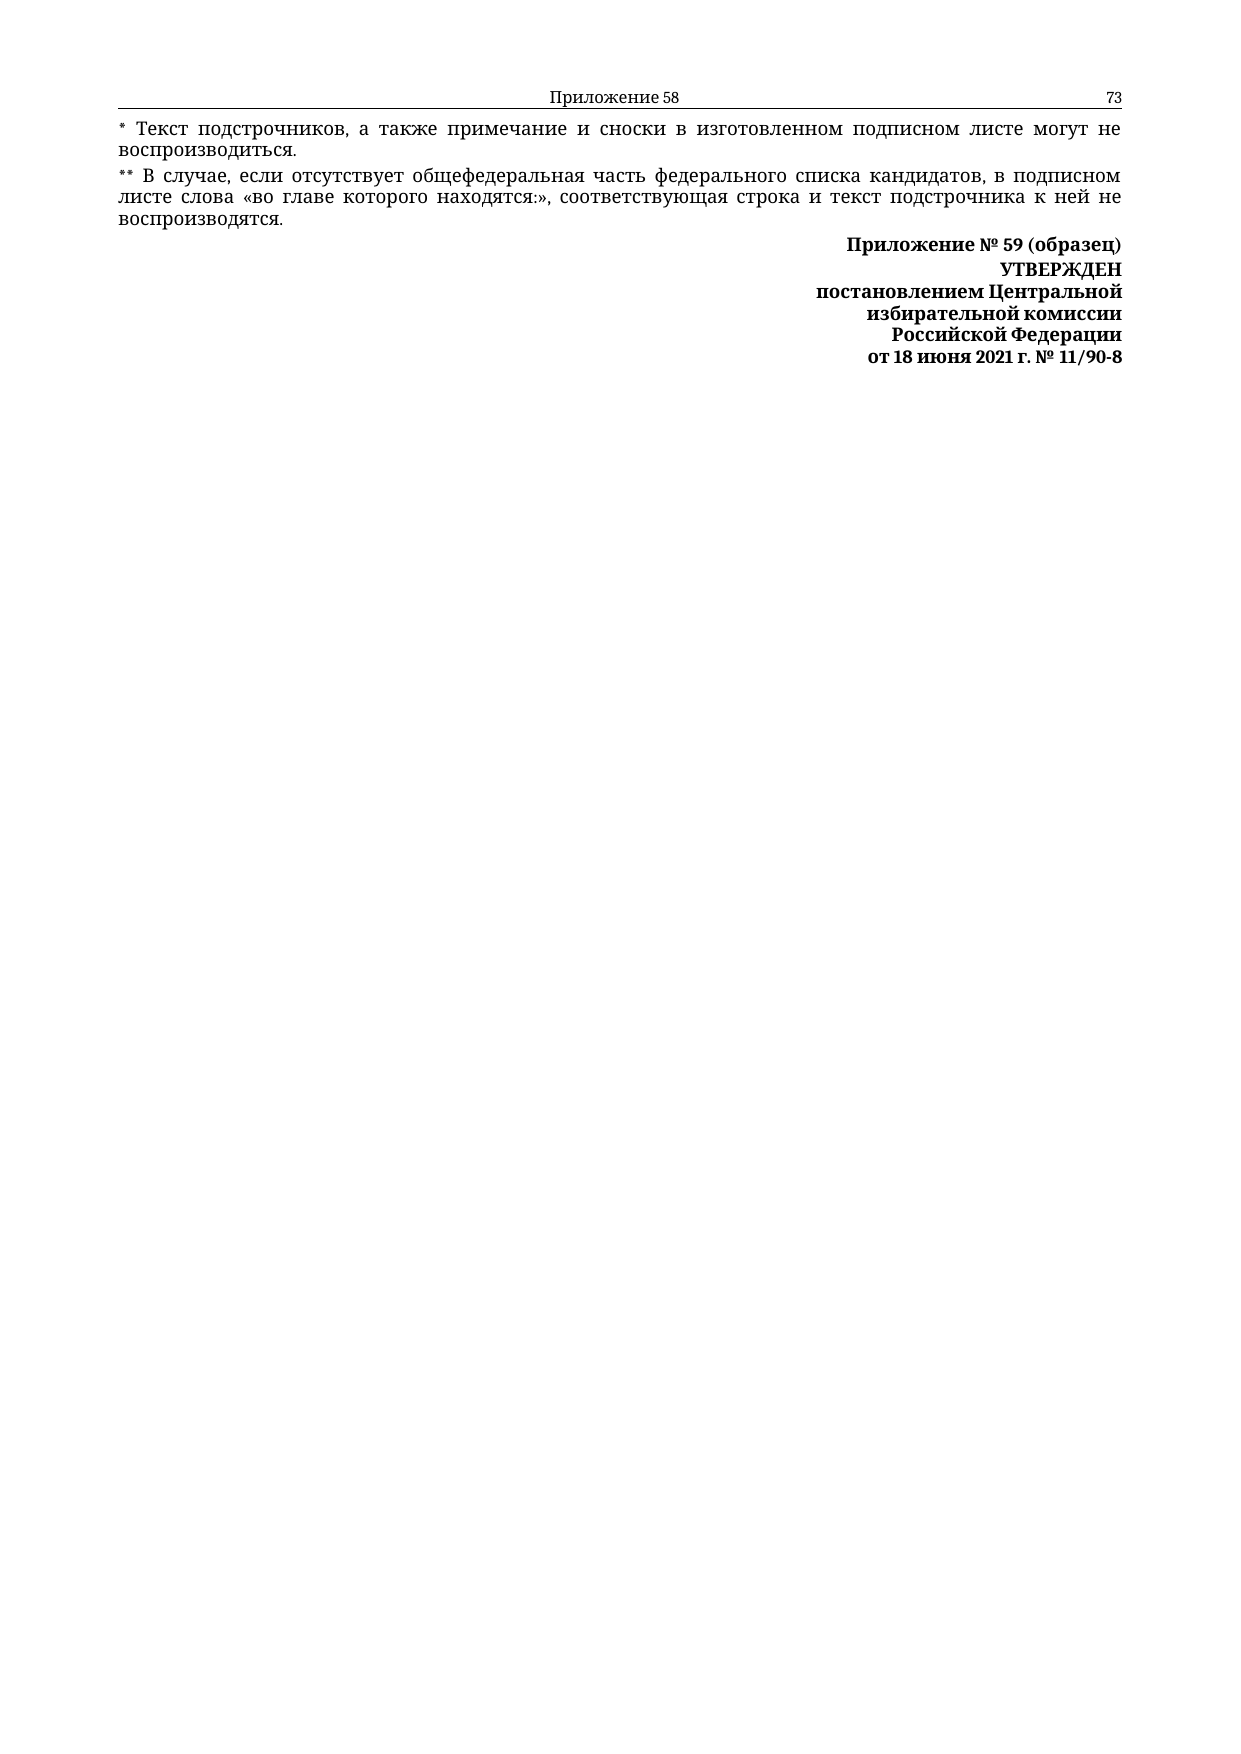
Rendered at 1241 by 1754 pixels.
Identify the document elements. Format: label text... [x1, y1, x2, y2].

text УТВЕРЖДЕН постановлением Центральной избирательной комиссии Российской Федерации от 18 июня 2021 г. № 11/90-8 [118, 260, 1122, 368]
text * Текст подстрочников, а также примечание и сноски в изготовленном подписном листе могут не воспроизводиться. [118, 118, 1122, 161]
text ** В случае, если отсутствует общефедеральная часть федерального списка кандидатов, в подписном листе слова «во главе которого находятся:», соответствующая строка и текст подстрочника к ней не воспроизводятся. [118, 165, 1122, 230]
text Приложение № 59 (образец) [118, 234, 1122, 256]
